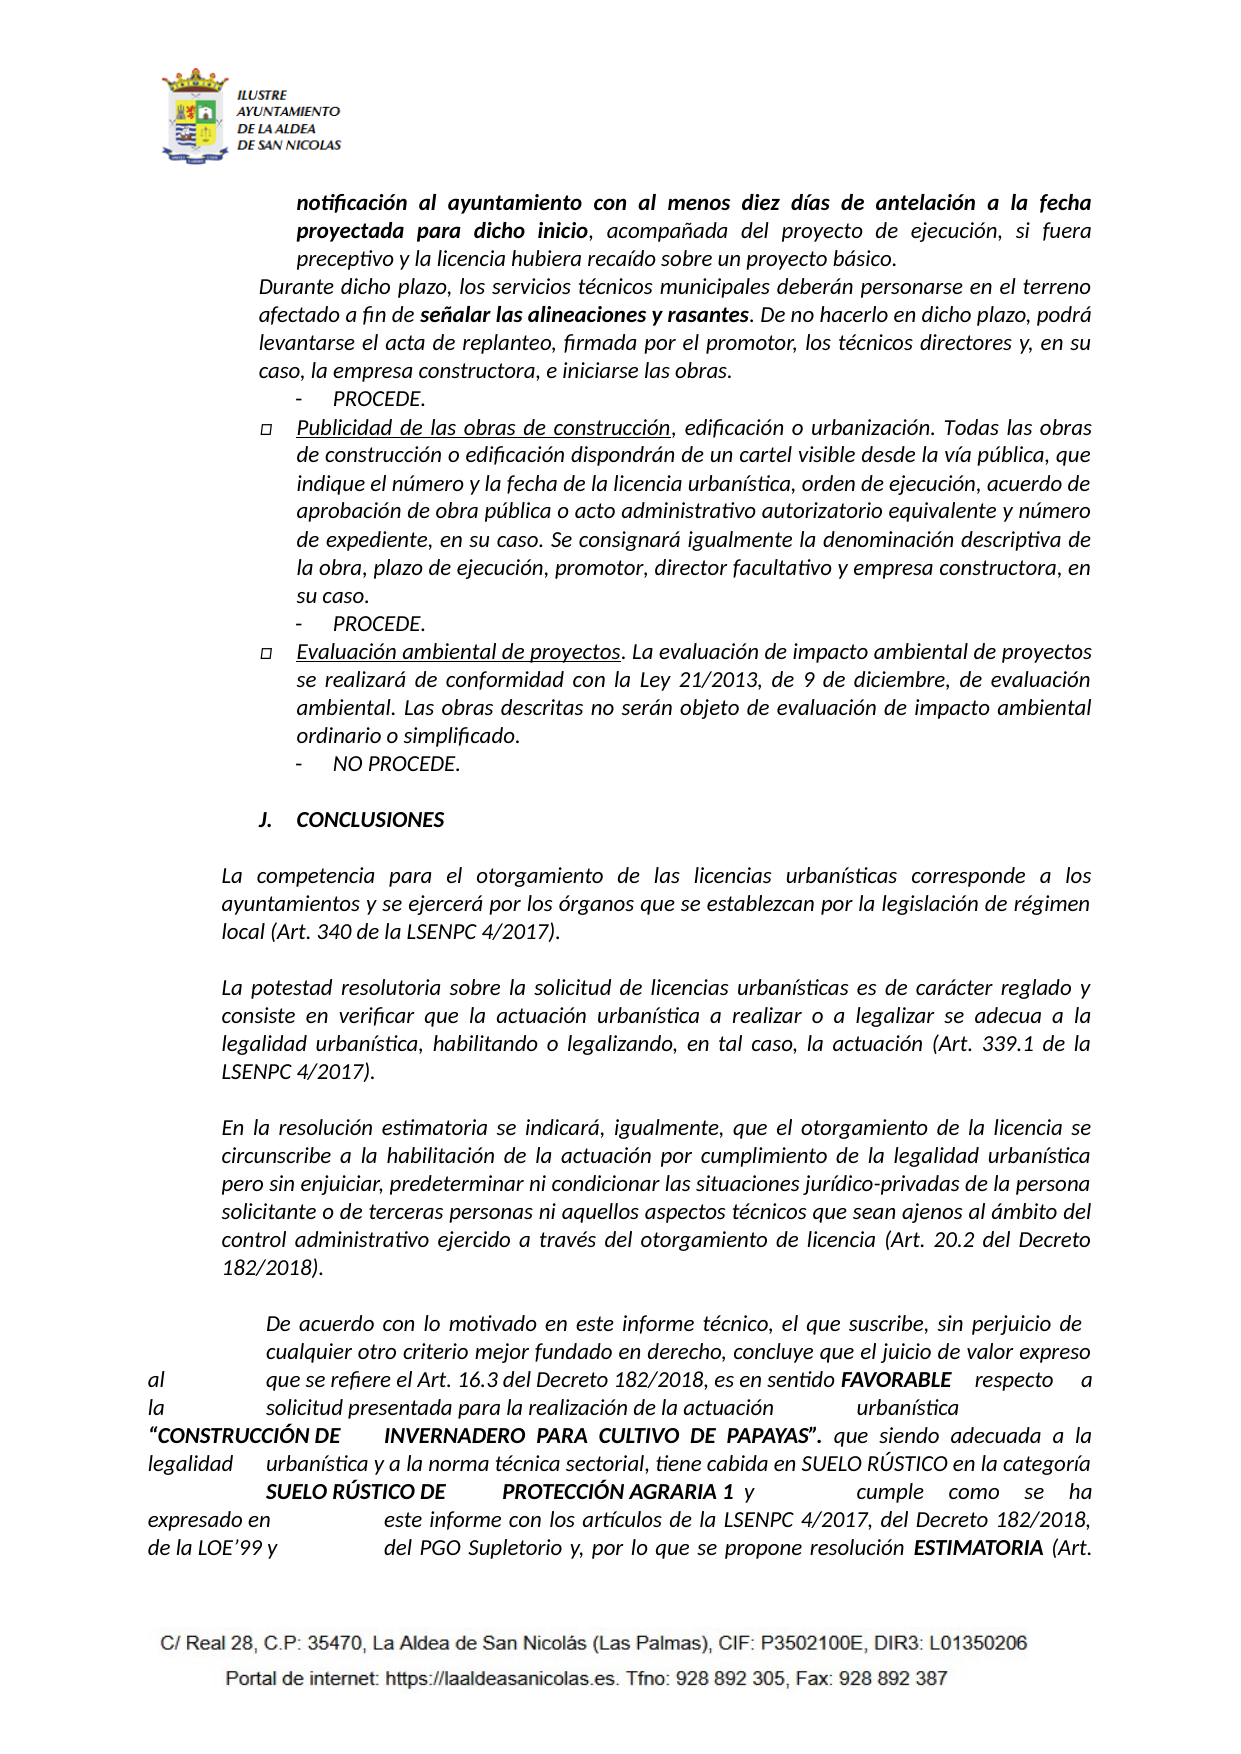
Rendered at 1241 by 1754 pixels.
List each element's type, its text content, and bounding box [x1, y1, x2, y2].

text Durante dicho plazo, los servicios técnicos municipales deberán personarse en el terreno afectado a fin de señalar las alineaciones y rasantes. De no hacerlo en dicho plazo, podrá levantarse el acta de replanteo, firmada por el promotor, los técnicos directores y, en su caso, la empresa constructora, e iniciarse las obras. [258, 272, 1093, 384]
list Publicidad de las obras de construcción, edificación o urbanización. Todas las obras de construcción o edificación dispondrán de un cartel visible desde la vía pública, que indique el número y la fecha de la licencia urbanística, orden de ejecución, acuerdo de aprobación de obra pública o acto administrativo autorizatorio equivalente y número de expediente, en su caso. Se consignará igualmente la denominación descriptiva de la obra, plazo de ejecución, promotor, director facultativo y empresa constructora, en su caso. [259, 413, 1093, 609]
list conclusiones [259, 805, 1093, 833]
list NO PROCEDE. [295, 749, 1093, 777]
text La potestad resolutoria sobre la solicitud de licencias urbanísticas es de carácter reglado y consiste en verificar que la actuación urbanística a realizar o a legalizar se adecua a la legalidad urbanística, habilitando o legalizando, en tal caso, la actuación (Art. 339.1 de la LSENPC 4/2017). [221, 973, 1093, 1085]
list notificación al ayuntamiento con al menos diez días de antelación a la fecha proyectada para dicho inicio, acompañada del proyecto de ejecución, si fuera preceptivo y la licencia hubiera recaído sobre un proyecto básico. [259, 188, 1093, 272]
list PROCEDE. [295, 609, 1093, 637]
text La competencia para el otorgamiento de las licencias urbanísticas corresponde a los ayuntamientos y se ejercerá por los órganos que se establezcan por la legislación de régimen local (Art. 340 de la LSENPC 4/2017). [221, 861, 1093, 945]
list PROCEDE. [295, 384, 1093, 413]
text En la resolución estimatoria se indicará, igualmente, que el otorgamiento de la licencia se circunscribe a la habilitación de la actuación por cumplimiento de la legalidad urbanística pero sin enjuiciar, predeterminar ni condicionar las situaciones jurídico-privadas de la persona solicitante o de terceras personas ni aquellos aspectos técnicos que sean ajenos al ámbito del control administrativo ejercido a través del otorgamiento de licencia (Art. 20.2 del Decreto 182/2018). [221, 1113, 1093, 1281]
text De acuerdo con lo motivado en este informe técnico, el que suscribe, sin perjuicio de cualquier otro criterio mejor fundado en derecho, concluye que el juicio de valor expreso al que se refiere el Art. 16.3 del Decreto 182/2018, es en sentido FAVORABLE respecto a la solicitud presentada para la realización de la actuación urbanística “CONSTRUCCIÓN DE INVERNADERO PARA CULTIVO DE PAPAYAS”. que siendo adecuada a la legalidad urbanística y a la norma técnica sectorial, tiene cabida en SUELO RÚSTICO en la categoría SUELO RÚSTICO DE PROTECCIÓN AGRARIA 1 y cumple como se ha expresado en este informe con los artículos de la LSENPC 4/2017, del Decreto 182/2018, de la LOE’99 y del PGO Supletorio y, por lo que se propone resolución ESTIMATORIA (Art. [148, 1309, 1093, 1561]
picture [148, 60, 357, 172]
list Evaluación ambiental de proyectos. La evaluación de impacto ambiental de proyectos se realizará de conformidad con la Ley 21/2013, de 9 de diciembre, de evaluación ambiental. Las obras descritas no serán objeto de evaluación de impacto ambiental ordinario o simplificado. [259, 637, 1093, 749]
picture [149, 1627, 1034, 1694]
